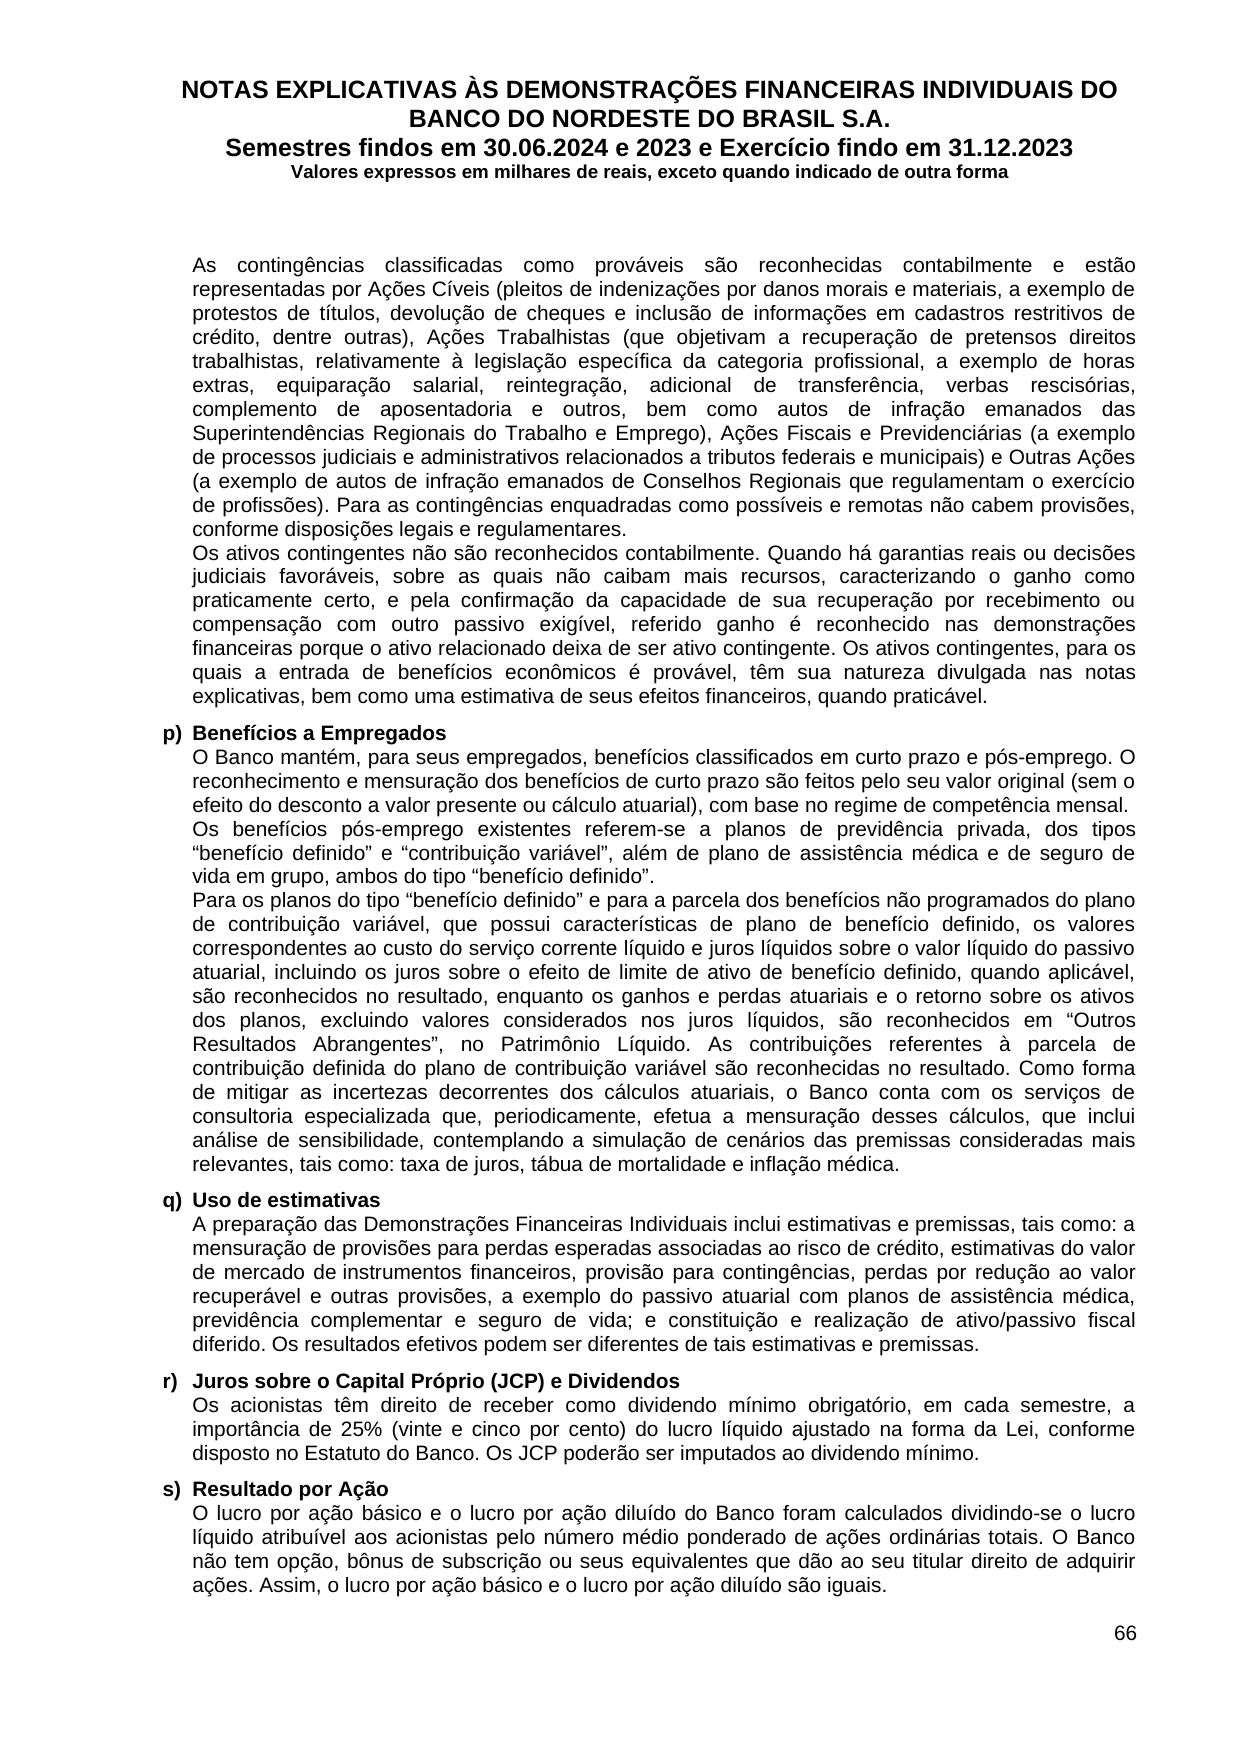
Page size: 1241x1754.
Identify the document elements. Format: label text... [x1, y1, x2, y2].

list Resultado por Ação [162, 1477, 1137, 1501]
text Os benefícios pós-emprego existentes referem-se a planos de previdência privada, dos tipos “benefício definido” e “contribuição variável”, além de plano de assistência médica e de seguro de vida em grupo, ambos do tipo “benefício definido”. [192, 816, 1137, 888]
text Os acionistas têm direito de receber como dividendo mínimo obrigatório, em cada semestre, a importância de 25% (vinte e cinco por cento) do lucro líquido ajustado na forma da Lei, conforme disposto no Estatuto do Banco. Os JCP poderão ser imputados ao dividendo mínimo. [192, 1392, 1137, 1464]
text Os ativos contingentes não são reconhecidos contabilmente. Quando há garantias reais ou decisões judiciais favoráveis, sobre as quais não caibam mais recursos, caracterizando o ganho como praticamente certo, e pela confirmação da capacidade de sua recuperação por recebimento ou compensação com outro passivo exigível, referido ganho é reconhecido nas demonstrações financeiras porque o ativo relacionado deixa de ser ativo contingente. Os ativos contingentes, para os quais a entrada de benefícios econômicos é provável, têm sua natureza divulgada nas notas explicativas, bem como uma estimativa de seus efeitos financeiros, quando praticável. [192, 540, 1137, 708]
text As contingências classificadas como prováveis são reconhecidas contabilmente e estão representadas por Ações Cíveis (pleitos de indenizações por danos morais e materiais, a exemplo de protestos de títulos, devolução de cheques e inclusão de informações em cadastros restritivos de crédito, dentre outras), Ações Trabalhistas (que objetivam a recuperação de pretensos direitos trabalhistas, relativamente à legislação específica da categoria profissional, a exemplo de horas extras, equiparação salarial, reintegração, adicional de transferência, verbas rescisórias, complemento de aposentadoria e outros, bem como autos de infração emanados das Superintendências Regionais do Trabalho e Emprego), Ações Fiscais e Previdenciárias (a exemplo de processos judiciais e administrativos relacionados a tributos federais e municipais) e Outras Ações (a exemplo de autos de infração emanados de Conselhos Regionais que regulamentam o exercício de profissões). Para as contingências enquadradas como possíveis e remotas não cabem provisões, conforme disposições legais e regulamentares. [192, 253, 1137, 540]
text Para os planos do tipo “benefício definido” e para a parcela dos benefícios não programados do plano de contribuição variável, que possui características de plano de benefício definido, os valores correspondentes ao custo do serviço corrente líquido e juros líquidos sobre o valor líquido do passivo atuarial, incluindo os juros sobre o efeito de limite de ativo de benefício definido, quando aplicável, são reconhecidos no resultado, enquanto os ganhos e perdas atuariais e o retorno sobre os ativos dos planos, excluindo valores considerados nos juros líquidos, são reconhecidos em “Outros Resultados Abrangentes”, no Patrimônio Líquido. As contribuições referentes à parcela de contribuição definida do plano de contribuição variável são reconhecidas no resultado. Como forma de mitigar as incertezas decorrentes dos cálculos atuariais, o Banco conta com os serviços de consultoria especializada que, periodicamente, efetua a mensuração desses cálculos, que inclui análise de sensibilidade, contemplando a simulação de cenários das premissas consideradas mais relevantes, tais como: taxa de juros, tábua de mortalidade e inflação médica. [192, 888, 1137, 1176]
text A preparação das Demonstrações Financeiras Individuais inclui estimativas e premissas, tais como: a mensuração de provisões para perdas esperadas associadas ao risco de crédito, estimativas do valor de mercado de instrumentos financeiros, provisão para contingências, perdas por redução ao valor recuperável e outras provisões, a exemplo do passivo atuarial com planos de assistência médica, previdência complementar e seguro de vida; e constituição e realização de ativo/passivo fiscal diferido. Os resultados efetivos podem ser diferentes de tais estimativas e premissas. [192, 1212, 1137, 1356]
list Benefícios a Empregados [162, 721, 1137, 744]
list Uso de estimativas [162, 1188, 1137, 1212]
text O lucro por ação básico e o lucro por ação diluído do Banco foram calculados dividindo-se o lucro líquido atribuível aos acionistas pelo número médio ponderado de ações ordinárias totais. O Banco não tem opção, bônus de subscrição ou seus equivalentes que dão ao seu titular direito de adquirir ações. Assim, o lucro por ação básico e o lucro por ação diluído são iguais. [192, 1501, 1137, 1597]
text O Banco mantém, para seus empregados, benefícios classificados em curto prazo e pós-emprego. O reconhecimento e mensuração dos benefícios de curto prazo são feitos pelo seu valor original (sem o efeito do desconto a valor presente ou cálculo atuarial), com base no regime de competência mensal. [192, 744, 1137, 816]
list Juros sobre o Capital Próprio (JCP) e Dividendos [162, 1368, 1137, 1392]
